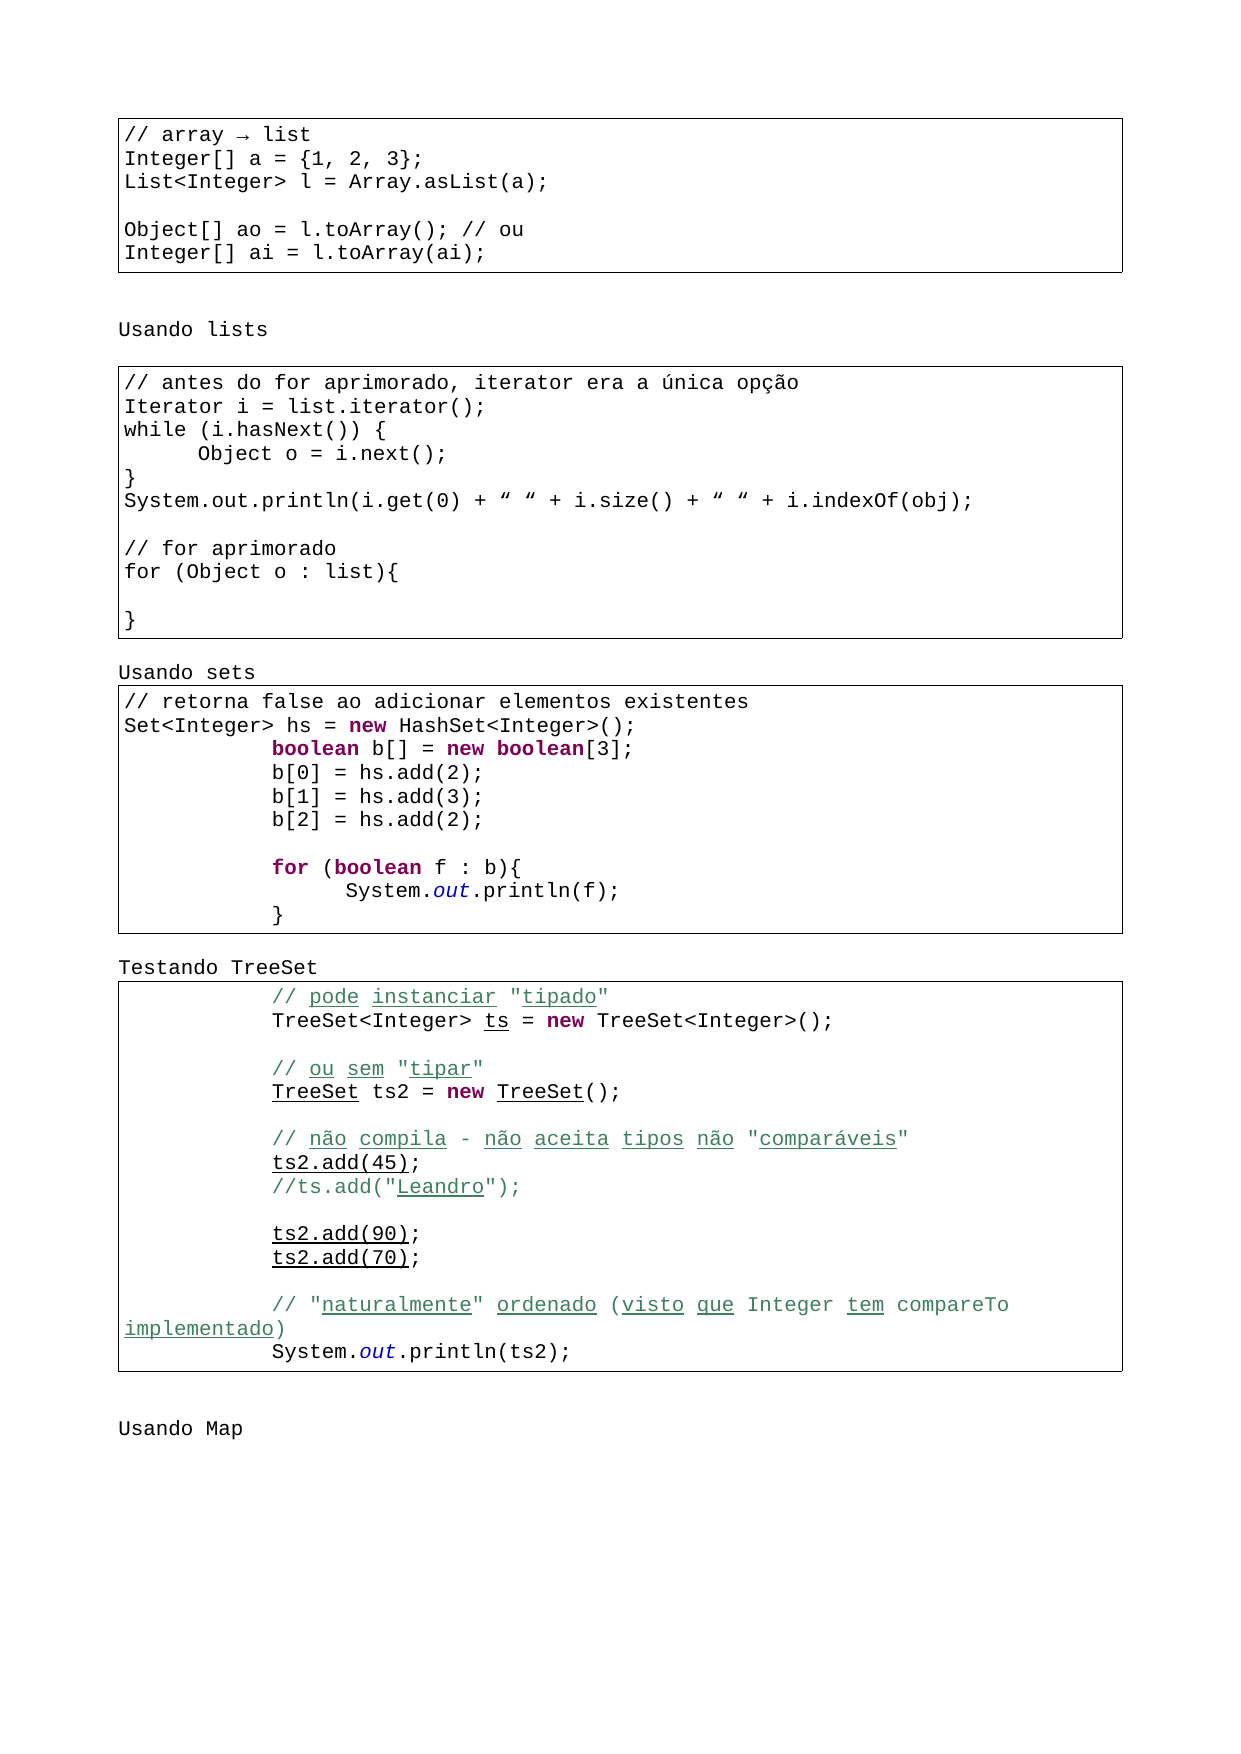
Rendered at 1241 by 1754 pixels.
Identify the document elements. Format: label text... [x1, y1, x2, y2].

table_header // retorna false ao adicionar elementos existentes Set<Integer> hs = new HashSet<Integer>(); boolean b[] = new boolean[3]; b[0] = hs.add(2); b[1] = hs.add(3); b[2] = hs.add(2); for (boolean f : b){ System.out.println(f); } [119, 686, 1122, 933]
text Testando TreeSet [118, 957, 1122, 981]
text Usando sets [118, 662, 1122, 685]
table_header // pode instanciar "tipado" TreeSet<Integer> ts = new TreeSet<Integer>(); // ou sem "tipar" TreeSet ts2 = new TreeSet(); // não compila - não aceita tipos não "comparáveis" ts2.add(45); //ts.add("Leandro"); ts2.add(90); ts2.add(70); // "naturalmente" ordenado (visto que Integer tem compareTo implementado) System.out.println(ts2); [119, 982, 1122, 1371]
table_header // antes do for aprimorado, iterator era a única opção Iterator i = list.iterator(); while (i.hasNext()) { Object o = i.next(); } System.out.println(i.get(0) + “ “ + i.size() + “ “ + i.indexOf(obj); // for aprimorado for (Object o : list){ } [119, 367, 1122, 638]
text Usando Map [118, 1418, 1122, 1442]
text Usando lists [118, 319, 1122, 343]
table_header // array → list Integer[] a = {1, 2, 3}; List<Integer> l = Array.asList(a); Object[] ao = l.toArray(); // ou Integer[] ai = l.toArray(ai); [119, 119, 1122, 272]
